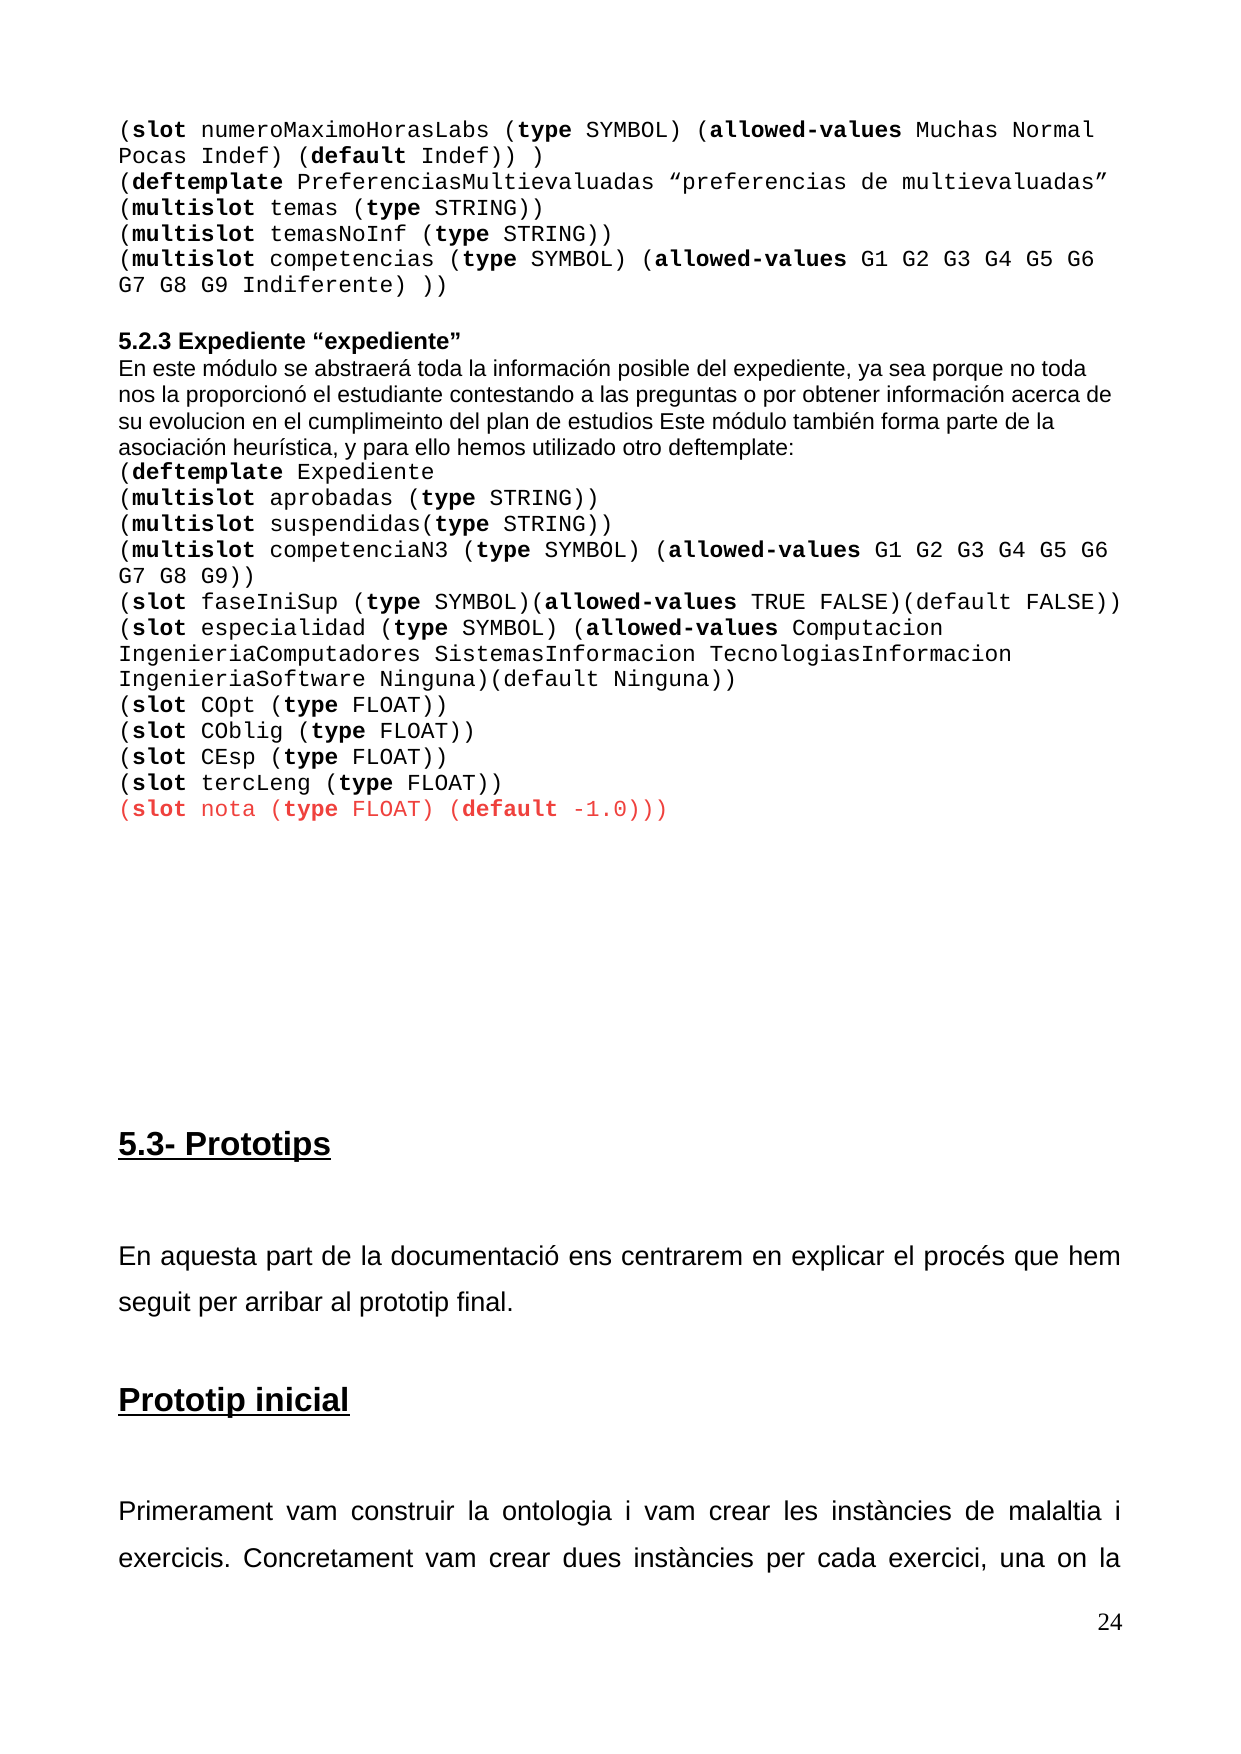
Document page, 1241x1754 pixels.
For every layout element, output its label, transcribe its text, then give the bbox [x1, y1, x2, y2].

text (slot nota (type FLOAT) (default -1.0))) [118, 797, 1122, 823]
text (multislot temasNoInf (type STRING)) [118, 222, 1122, 248]
text (deftemplate Expediente [118, 460, 1122, 486]
text (slot COblig (type FLOAT)) [118, 720, 1122, 746]
text (slot faseIniSup (type SYMBOL)(allowed-values TRUE FALSE)(default FALSE)) [118, 590, 1122, 616]
text (multislot competencias (type SYMBOL) (allowed-values G1 G2 G3 G4 G5 G6 G7 G8 G9 Indiferente) )) [118, 248, 1122, 300]
text (slot tercLeng (type FLOAT)) [118, 772, 1122, 797]
text (slot numeroMaximoHorasLabs (type SYMBOL) (allowed-values Muchas Normal Pocas Indef) (default Indef)) ) [118, 118, 1122, 170]
text Primerament vam construir la ontologia i vam crear les instàncies de malaltia i exercicis. Concretament vam crear dues instàncies per cada exercici, una on la [118, 1495, 1122, 1573]
text (slot CEsp (type FLOAT)) [118, 746, 1122, 772]
text En este módulo se abstraerá toda la información posible del expediente, ya sea porque no toda nos la proporcionó el estudiante contestando a las preguntas o por obtener información acerca de su evolucion en el cumplimeinto del plan de estudios Este módulo también forma parte de la asociación heurística, y para ello hemos utilizado otro deftemplate: [118, 355, 1122, 460]
text En aquesta part de la documentació ens centrarem en explicar el procés que hem seguit per arribar al prototip final. [118, 1239, 1122, 1318]
text (multislot competenciaN3 (type SYMBOL) (allowed-values G1 G2 G3 G4 G5 G6 G7 G8 G9)) [118, 538, 1122, 590]
text 5.3- Prototips [118, 1124, 1122, 1163]
text (slot especialidad (type SYMBOL) (allowed-values Computacion IngenieriaComputadores SistemasInformacion TecnologiasInformacion IngenieriaSoftware Ninguna)(default Ninguna)) [118, 616, 1122, 694]
text (deftemplate PreferenciasMultievaluadas “preferencias de multievaluadas” [118, 170, 1122, 196]
text (multislot aprobadas (type STRING)) [118, 486, 1122, 512]
text 5.2.3 Expediente “expediente” [118, 327, 1122, 355]
text (multislot temas (type STRING)) [118, 196, 1122, 222]
text Prototip inicial [118, 1380, 1122, 1419]
text (multislot suspendidas(type STRING)) [118, 512, 1122, 538]
text (slot COpt (type FLOAT)) [118, 694, 1122, 720]
